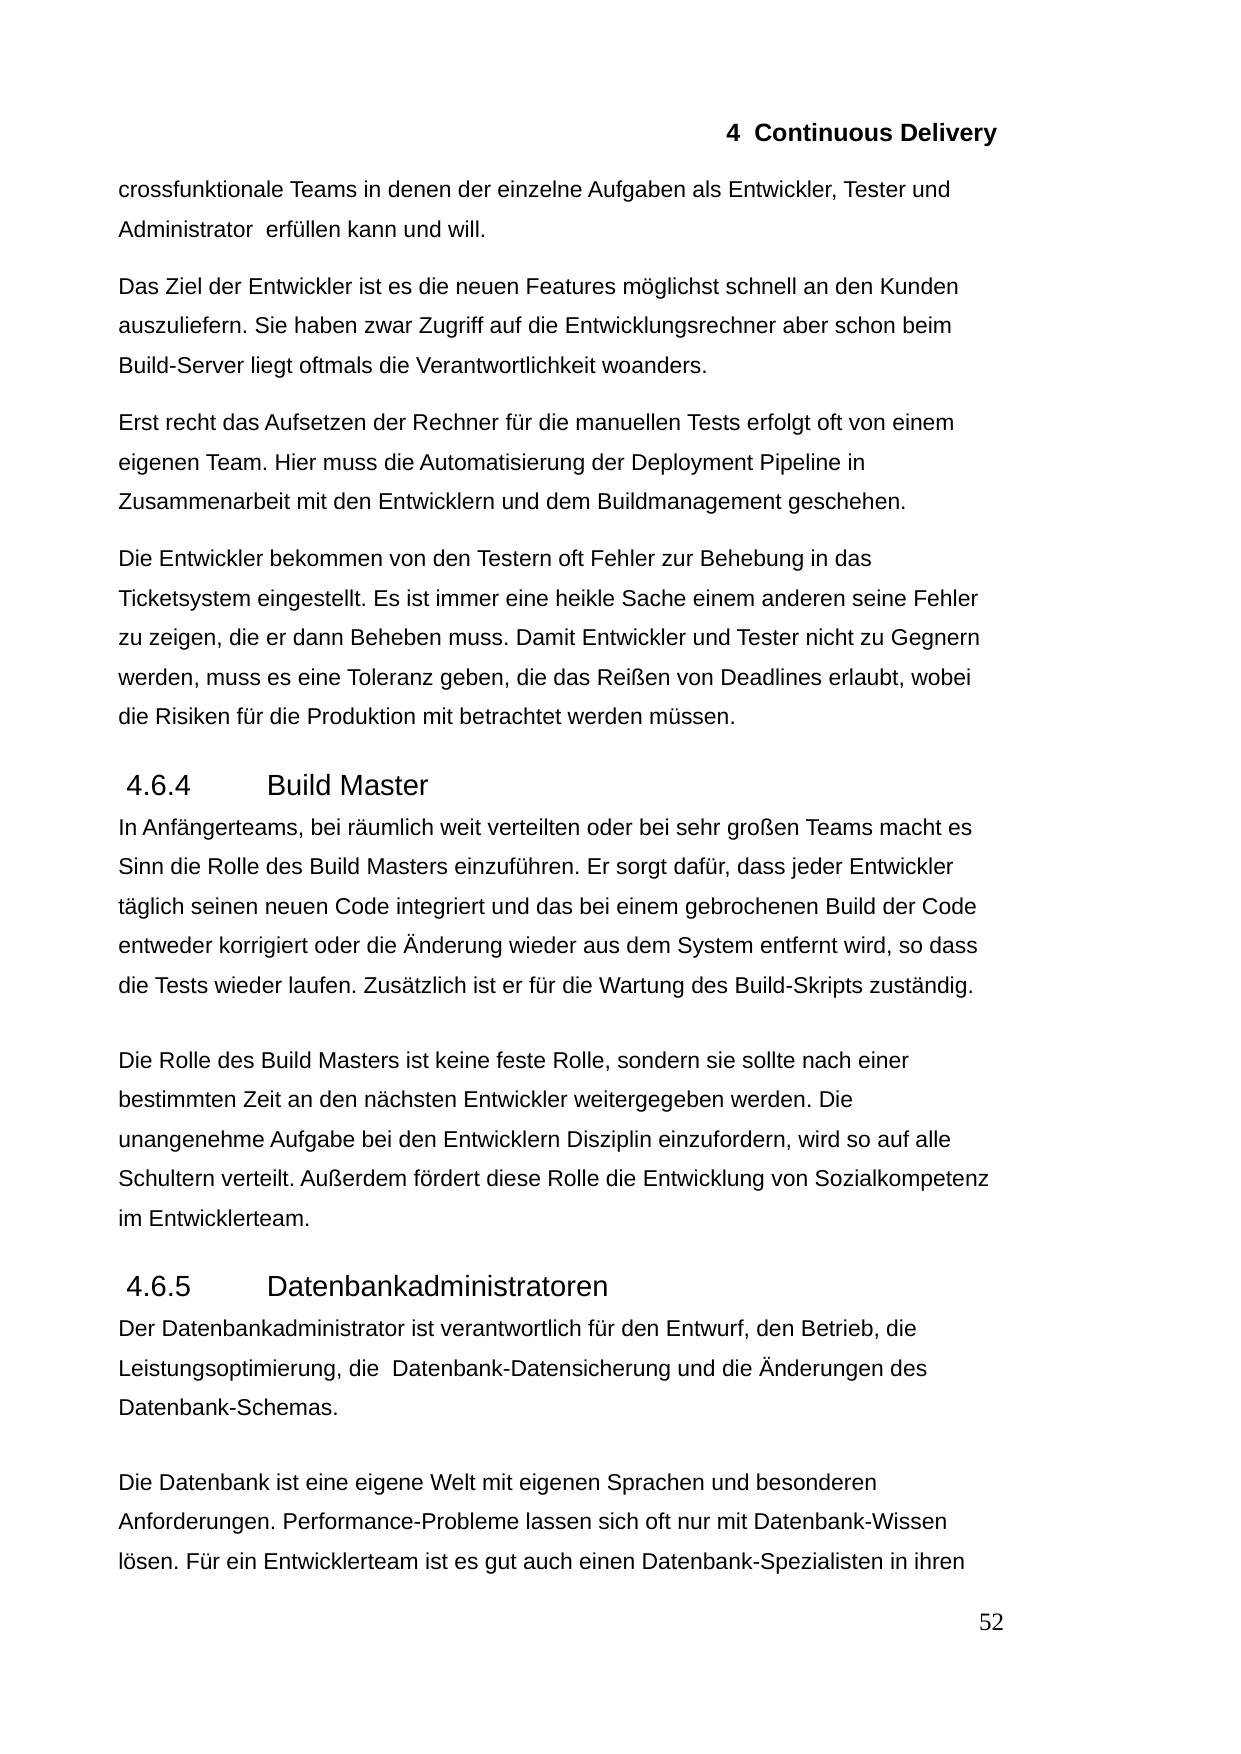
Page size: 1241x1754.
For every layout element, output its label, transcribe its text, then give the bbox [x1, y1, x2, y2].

subtitle Datenbankadministratoren [118, 1269, 1004, 1302]
text crossfunktionale Teams in denen der einzelne Aufgaben als Entwickler, Tester und Administrator erfüllen kann und will. [118, 176, 1004, 242]
text Erst recht das Aufsetzen der Rechner für die manuellen Tests erfolgt oft von einem eigenen Team. Hier muss die Automatisierung der Deployment Pipeline in Zusammenarbeit mit den Entwicklern und dem Buildmanagement geschehen. [118, 409, 1004, 514]
text Die Rolle des Build Masters ist keine feste Rolle, sondern sie sollte nach einer bestimmten Zeit an den nächsten Entwickler weitergegeben werden. Die unangenehme Aufgabe bei den Entwicklern Disziplin einzufordern, wird so auf alle Schultern verteilt. Außerdem fördert diese Rolle die Entwicklung von Sozialkompetenz im Entwicklerteam. [118, 1047, 1004, 1231]
text Der Datenbankadministrator ist verantwortlich für den Entwurf, den Betrieb, die Leistungsoptimierung, die Datenbank-Datensicherung und die Änderungen des Datenbank-Schemas. [118, 1315, 1004, 1420]
text Die Datenbank ist eine eigene Welt mit eigenen Sprachen und besonderen Anforderungen. Performance-Probleme lassen sich oft nur mit Datenbank-Wissen lösen. Für ein Entwicklerteam ist es gut auch einen Datenbank-Spezialisten in ihren [118, 1469, 1004, 1574]
text Die Entwickler bekommen von den Testern oft Fehler zur Behebung in das Ticketsystem eingestellt. Es ist immer eine heikle Sache einem anderen seine Fehler zu zeigen, die er dann Beheben muss. Damit Entwickler und Tester nicht zu Gegnern werden, muss es eine Toleranz geben, die das Reißen von Deadlines erlaubt, wobei die Risiken für die Produktion mit betrachtet werden müssen. [118, 545, 1004, 729]
text Das Ziel der Entwickler ist es die neuen Features möglichst schnell an den Kunden auszuliefern. Sie haben zwar Zugriff auf die Entwicklungsrechner aber schon beim Build-Server liegt oftmals die Verantwortlichkeit woanders. [118, 273, 1004, 378]
text In Anfängerteams, bei räumlich weit verteilten oder bei sehr großen Teams macht es Sinn die Rolle des Build Masters einzuführen. Er sorgt dafür, dass jeder Entwickler täglich seinen neuen Code integriert und das bei einem gebrochenen Build der Code entweder korrigiert oder die Änderung wieder aus dem System entfernt wird, so dass die Tests wieder laufen. Zusätzlich ist er für die Wartung des Build-Skripts zuständig. [118, 814, 1004, 998]
subtitle Build Master [118, 768, 1004, 801]
